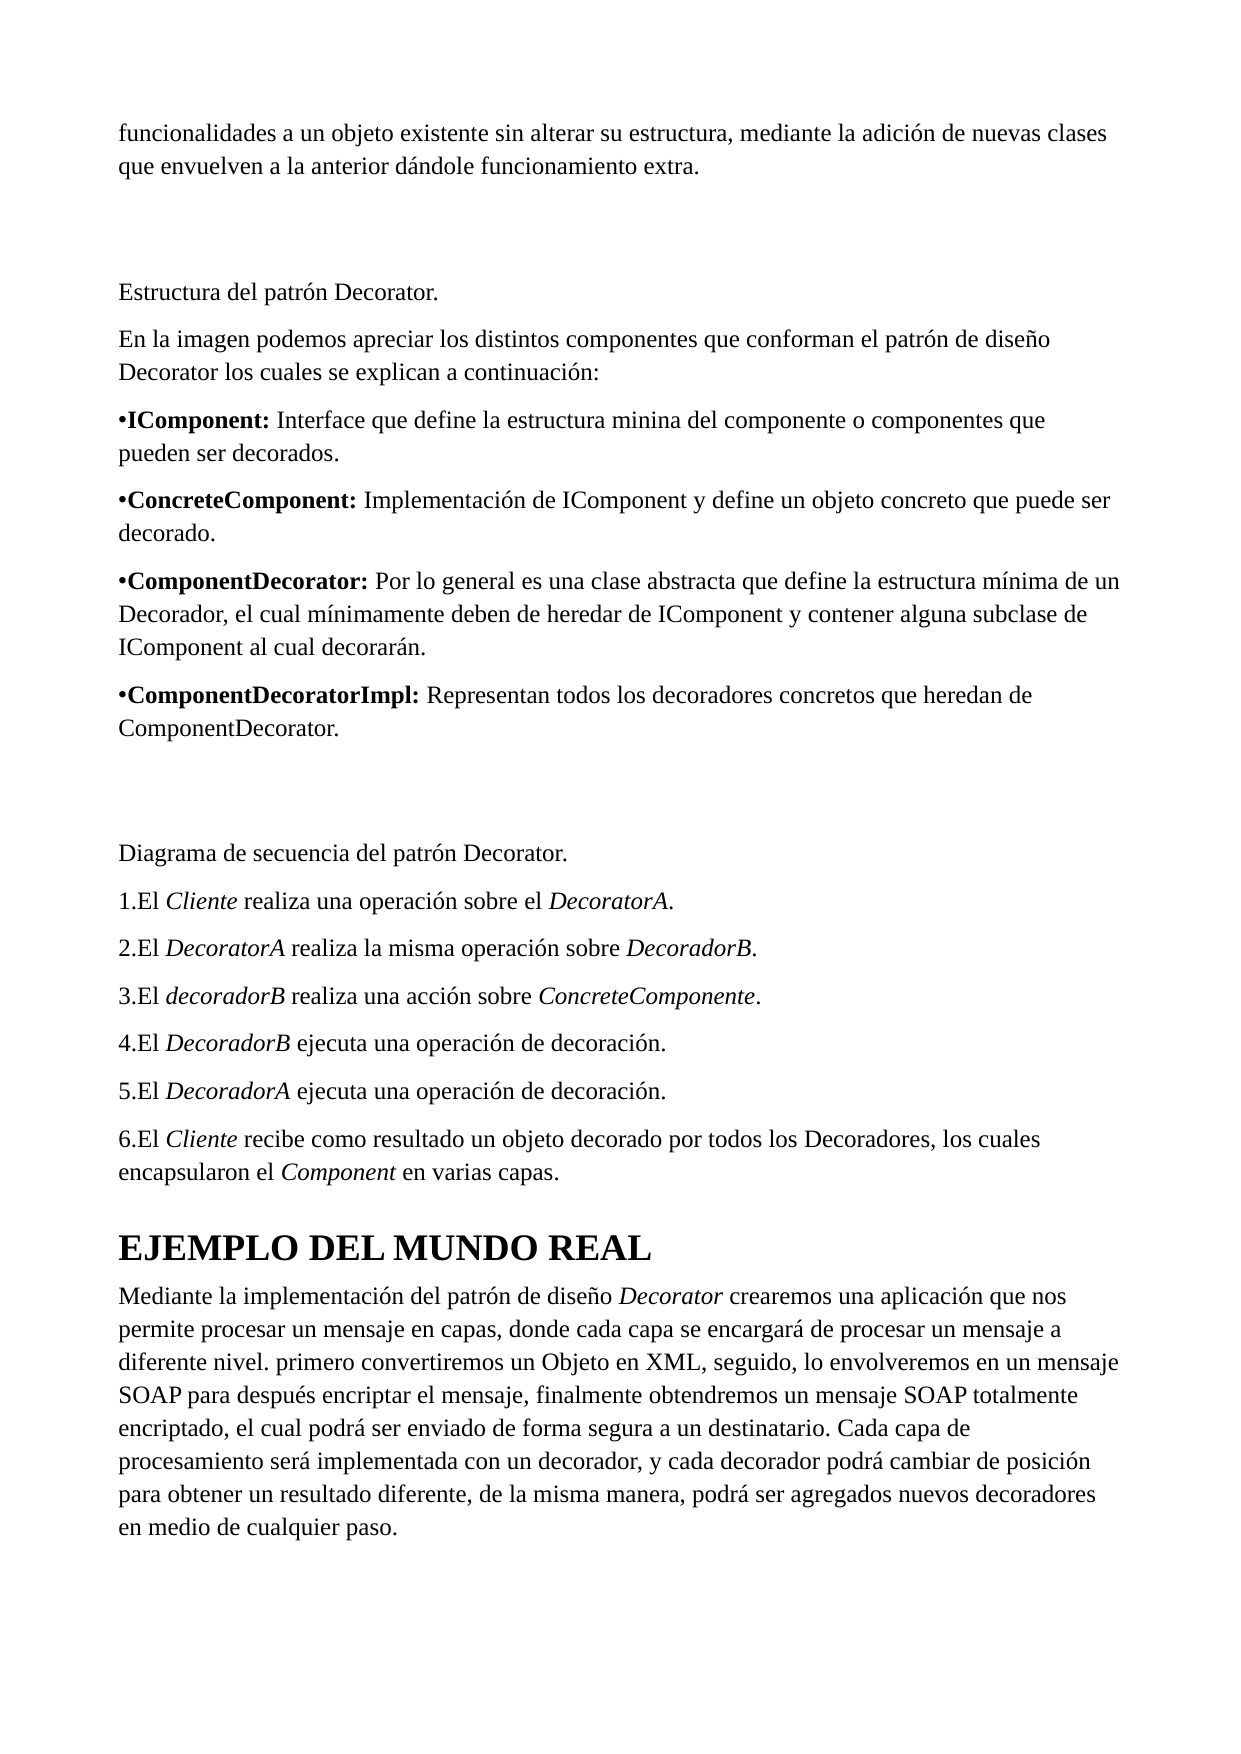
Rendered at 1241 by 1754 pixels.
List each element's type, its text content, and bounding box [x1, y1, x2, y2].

list El DecoratorA realiza la misma operación sobre DecoradorB. [118, 933, 1122, 962]
list IComponent: Interface que define la estructura minina del componente o componentes que pueden ser decorados. [118, 405, 1122, 467]
list El Cliente realiza una operación sobre el DecoratorA. [118, 886, 1122, 914]
text Diagrama de secuencia del patrón Decorator. [118, 838, 1122, 867]
list ComponentDecorator: Por lo general es una clase abstracta que define la estructura mínima de un Decorador, el cual mínimamente deben de heredar de IComponent y contener alguna subclase de IComponent al cual decorarán. [118, 566, 1122, 661]
subtitle EJEMPLO DEL MUNDO REAL [118, 1225, 1122, 1268]
text En la imagen podemos apreciar los distintos componentes que conforman el patrón de diseño Decorator los cuales se explican a continuación: [118, 324, 1122, 386]
text funcionalidades a un objeto existente sin alterar su estructura, mediante la adición de nuevas clases que envuelven a la anterior dándole funcionamiento extra. [118, 118, 1122, 180]
list El Cliente recibe como resultado un objeto decorado por todos los Decoradores, los cuales encapsularon el Component en varias capas. [118, 1124, 1122, 1186]
list ConcreteComponent: Implementación de IComponent y define un objeto concreto que puede ser decorado. [118, 485, 1122, 547]
list El DecoradorA ejecuta una operación de decoración. [118, 1076, 1122, 1105]
list El DecoradorB ejecuta una operación de decoración. [118, 1028, 1122, 1057]
list El decoradorB realiza una acción sobre ConcreteComponente. [118, 981, 1122, 1010]
list ComponentDecoratorImpl: Representan todos los decoradores concretos que heredan de ComponentDecorator. [118, 680, 1122, 741]
text Estructura del patrón Decorator. [118, 277, 1122, 305]
text Mediante la implementación del patrón de diseño Decorator crearemos una aplicación que nos permite procesar un mensaje en capas, donde cada capa se encargará de procesar un mensaje a diferente nivel. primero convertiremos un Objeto en XML, seguido, lo envolveremos en un mensaje SOAP para después encriptar el mensaje, finalmente obtendremos un mensaje SOAP totalmente encriptado, el cual podrá ser enviado de forma segura a un destinatario. Cada capa de procesamiento será implementada con un decorador, y cada decorador podrá cambiar de posición para obtener un resultado diferente, de la misma manera, podrá ser agregados nuevos decoradores en medio de cualquier paso. [118, 1281, 1122, 1541]
